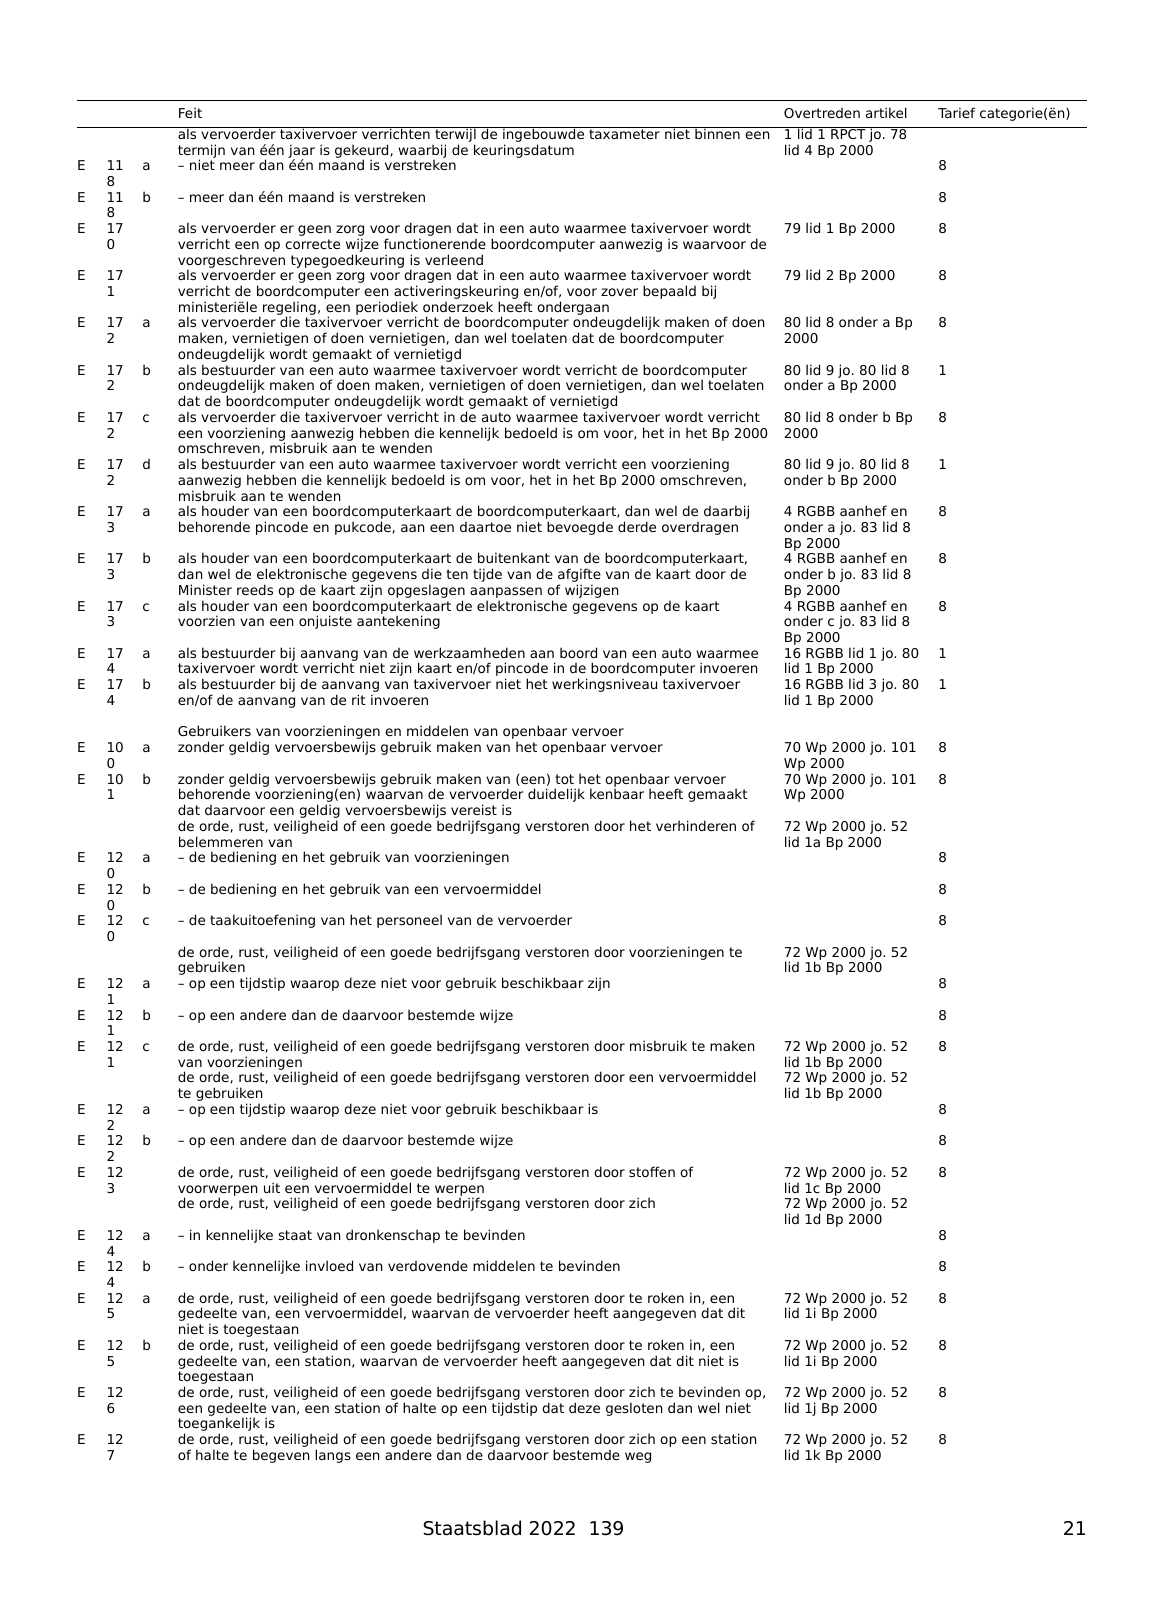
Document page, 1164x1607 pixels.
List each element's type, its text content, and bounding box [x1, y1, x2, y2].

table_cell 126 [101, 1385, 136, 1432]
table_cell [101, 1196, 136, 1228]
table_cell als vervoerder die taxivervoer verricht de boordcomputer ondeugdelijk maken of doen maken, vernietigen of doen vernietigen, dan wel toelaten dat de boordcomputer ondeugdelijk wordt gemaakt of vernietigd [172, 315, 778, 362]
table_cell [101, 945, 136, 976]
table_cell de orde, rust, veiligheid of een goede bedrijfsgang verstoren door stoffen of voorwerpen uit een vervoermiddel te werpen [172, 1165, 778, 1196]
table_cell [932, 709, 1087, 724]
table_cell 16 RGBB lid 3 jo. 80 lid 1 Bp 2000 [778, 677, 932, 708]
table_cell 118 [101, 158, 136, 189]
table_cell E [77, 646, 101, 677]
table_cell [77, 945, 101, 976]
table_cell [136, 724, 172, 740]
table_cell 120 [101, 882, 136, 913]
table_cell 100 [101, 740, 136, 771]
table_cell [778, 158, 932, 189]
table_cell [932, 128, 1087, 158]
table_cell a [136, 1228, 172, 1259]
table_cell [172, 709, 778, 724]
table_header [77, 101, 101, 127]
table_cell als vervoerder er geen zorg voor dragen dat in een auto waarmee taxivervoer wordt verricht de boordcomputer een activeringskeuring en/of, voor zover bepaald bij ministeriële regeling, een periodiek onderzoek heeft ondergaan [172, 268, 778, 315]
table_cell – in kennelijke staat van dronkenschap te bevinden [172, 1228, 778, 1259]
table_cell 172 [101, 315, 136, 362]
table_cell de orde, rust, veiligheid of een goede bedrijfsgang verstoren door een vervoermiddel te gebruiken [172, 1070, 778, 1102]
table_cell E [77, 771, 101, 819]
table_cell b [136, 551, 172, 598]
table_cell a [136, 504, 172, 551]
table_cell 118 [101, 190, 136, 221]
table_cell [932, 819, 1087, 850]
table_cell 8 [932, 1039, 1087, 1070]
table_cell 8 [932, 504, 1087, 551]
table_header [136, 101, 172, 127]
table_cell 8 [932, 1385, 1087, 1432]
table_cell als houder van een boordcomputerkaart de boordcomputerkaart, dan wel de daarbij behorende pincode en pukcode, aan een daartoe niet bevoegde derde overdragen [172, 504, 778, 551]
table_cell [136, 221, 172, 268]
table_cell zonder geldig vervoersbewijs gebruik maken van (een) tot het openbaar vervoer behorende voorziening(en) waarvan de vervoerder duidelijk kenbaar heeft gemaakt dat daarvoor een geldig vervoersbewijs vereist is [172, 771, 778, 819]
table_cell c [136, 1039, 172, 1070]
table_cell b [136, 363, 172, 410]
table_cell 8 [932, 410, 1087, 457]
table_cell 8 [932, 551, 1087, 598]
table_cell 8 [932, 882, 1087, 913]
table_cell E [77, 1039, 101, 1070]
table_cell [778, 1133, 932, 1165]
table_cell b [136, 1133, 172, 1165]
table_cell E [77, 1338, 101, 1385]
table_cell E [77, 221, 101, 268]
table_cell [77, 128, 101, 158]
table_cell 80 lid 9 jo. 80 lid 8 onder a Bp 2000 [778, 363, 932, 410]
table_cell 125 [101, 1291, 136, 1338]
table_cell E [77, 457, 101, 504]
table_cell E [77, 850, 101, 882]
table_cell 8 [932, 850, 1087, 882]
table_cell E [77, 913, 101, 944]
table_cell 1 [932, 457, 1087, 504]
table_cell 8 [932, 158, 1087, 189]
table_cell 8 [932, 1338, 1087, 1385]
table_cell 79 lid 1 Bp 2000 [778, 221, 932, 268]
table_cell – op een tijdstip waarop deze niet voor gebruik beschikbaar is [172, 1102, 778, 1133]
table_cell [136, 945, 172, 976]
table_cell 8 [932, 1133, 1087, 1165]
table_cell [778, 1008, 932, 1039]
table_cell 8 [932, 1228, 1087, 1259]
table_cell 172 [101, 363, 136, 410]
table_cell 8 [932, 740, 1087, 771]
table_cell 124 [101, 1259, 136, 1291]
table_cell [136, 1432, 172, 1463]
table_cell [778, 1102, 932, 1133]
table_cell E [77, 315, 101, 362]
table_cell 8 [932, 221, 1087, 268]
table_cell E [77, 1133, 101, 1165]
table_cell 173 [101, 504, 136, 551]
table_cell zonder geldig vervoersbewijs gebruik maken van het openbaar vervoer [172, 740, 778, 771]
table_cell als bestuurder van een auto waarmee taxivervoer wordt verricht de boordcomputer ondeugdelijk maken of doen maken, vernietigen of doen vernietigen, dan wel toelaten dat de boordcomputer ondeugdelijk wordt gemaakt of vernietigd [172, 363, 778, 410]
table_cell 72 Wp 2000 jo. 52 lid 1j Bp 2000 [778, 1385, 932, 1432]
table_cell [778, 882, 932, 913]
table_cell [101, 709, 136, 724]
table_cell [77, 724, 101, 740]
table_cell 174 [101, 677, 136, 708]
table_cell E [77, 1385, 101, 1432]
table_cell 1 [932, 363, 1087, 410]
table_cell 8 [932, 1008, 1087, 1039]
table_cell [101, 724, 136, 740]
table_cell de orde, rust, veiligheid of een goede bedrijfsgang verstoren door misbruik te maken van voorzieningen [172, 1039, 778, 1070]
table_cell als vervoerder taxivervoer verrichten terwijl de ingebouwde taxameter niet binnen een termijn van één jaar is gekeurd, waarbij de keuringsdatum [172, 128, 778, 158]
table_cell a [136, 976, 172, 1007]
table_cell 170 [101, 221, 136, 268]
table_cell [136, 128, 172, 158]
table_cell als vervoerder er geen zorg voor dragen dat in een auto waarmee taxivervoer wordt verricht een op correcte wijze functionerende boordcomputer aanwezig is waarvoor de voorgeschreven typegoedkeuring is verleend [172, 221, 778, 268]
table_header [101, 101, 136, 127]
table_cell [77, 709, 101, 724]
table_cell de orde, rust, veiligheid of een goede bedrijfsgang verstoren door voorzieningen te gebruiken [172, 945, 778, 976]
table_cell [778, 1228, 932, 1259]
table_cell 121 [101, 1039, 136, 1070]
table_cell 80 lid 9 jo. 80 lid 8 onder b Bp 2000 [778, 457, 932, 504]
table_cell als bestuurder bij de aanvang van taxivervoer niet het werkingsniveau taxivervoer en/of de aanvang van de rit invoeren [172, 677, 778, 708]
table_cell E [77, 268, 101, 315]
table_cell b [136, 190, 172, 221]
table_cell 1 [932, 677, 1087, 708]
table_cell 121 [101, 976, 136, 1007]
table_cell 80 lid 8 onder a Bp 2000 [778, 315, 932, 362]
table_cell [136, 1385, 172, 1432]
table_cell 79 lid 2 Bp 2000 [778, 268, 932, 315]
table_cell 80 lid 8 onder b Bp 2000 [778, 410, 932, 457]
table_cell [778, 913, 932, 944]
table_cell Gebruikers van voorzieningen en middelen van openbaar vervoer [172, 724, 778, 740]
table_cell 8 [932, 268, 1087, 315]
table_cell E [77, 677, 101, 708]
table_cell – niet meer dan één maand is verstreken [172, 158, 778, 189]
table_cell E [77, 976, 101, 1007]
table_cell 4 RGBB aanhef en onder b jo. 83 lid 8 Bp 2000 [778, 551, 932, 598]
table_cell als houder van een boordcomputerkaart de buitenkant van de boordcomputerkaart, dan wel de elektronische gegevens die ten tijde van de afgifte van de kaart door de Minister reeds op de kaart zijn opgeslagen aanpassen of wijzigen [172, 551, 778, 598]
table_cell b [136, 882, 172, 913]
table_cell 72 Wp 2000 jo. 52 lid 1i Bp 2000 [778, 1291, 932, 1338]
table_header Overtreden artikel [778, 101, 932, 127]
table_cell [778, 724, 932, 740]
table_cell 8 [932, 1432, 1087, 1463]
table_cell E [77, 363, 101, 410]
table_cell – de bediening en het gebruik van een vervoermiddel [172, 882, 778, 913]
table_cell 8 [932, 1291, 1087, 1338]
table_cell 8 [932, 1259, 1087, 1291]
table_cell [77, 1070, 101, 1102]
table_cell 127 [101, 1432, 136, 1463]
table_cell [136, 268, 172, 315]
table_cell 120 [101, 913, 136, 944]
table_cell – de taakuitoefening van het personeel van de vervoerder [172, 913, 778, 944]
table_cell E [77, 882, 101, 913]
table_cell als bestuurder van een auto waarmee taxivervoer wordt verricht een voorziening aanwezig hebben die kennelijk bedoeld is om voor, het in het Bp 2000 omschreven, misbruik aan te wenden [172, 457, 778, 504]
table_cell – meer dan één maand is verstreken [172, 190, 778, 221]
table_cell 101 [101, 771, 136, 819]
table_cell [778, 709, 932, 724]
table_cell 8 [932, 1165, 1087, 1196]
table_cell c [136, 410, 172, 457]
table_cell 16 RGBB lid 1 jo. 80 lid 1 Bp 2000 [778, 646, 932, 677]
table_cell [77, 1196, 101, 1228]
table_cell [136, 709, 172, 724]
table_cell 4 RGBB aanhef en onder c jo. 83 lid 8 Bp 2000 [778, 599, 932, 646]
table_cell [778, 976, 932, 1007]
table_cell a [136, 1102, 172, 1133]
table_cell E [77, 1259, 101, 1291]
table_cell E [77, 1228, 101, 1259]
table_cell E [77, 504, 101, 551]
table_cell de orde, rust, veiligheid of een goede bedrijfsgang verstoren door zich te bevinden op, een gedeelte van, een station of halte op een tijdstip dat deze gesloten dan wel niet toegankelijk is [172, 1385, 778, 1432]
table_cell 122 [101, 1102, 136, 1133]
table_cell – op een andere dan de daarvoor bestemde wijze [172, 1008, 778, 1039]
table_cell de orde, rust, veiligheid of een goede bedrijfsgang verstoren door zich op een station of halte te begeven langs een andere dan de daarvoor bestemde weg [172, 1432, 778, 1463]
table_cell a [136, 646, 172, 677]
table_cell 8 [932, 599, 1087, 646]
table_cell de orde, rust, veiligheid of een goede bedrijfsgang verstoren door te roken in, een gedeelte van, een vervoermiddel, waarvan de vervoerder heeft aangegeven dat dit niet is toegestaan [172, 1291, 778, 1338]
table_cell b [136, 1338, 172, 1385]
table_cell 8 [932, 315, 1087, 362]
table_cell E [77, 1165, 101, 1196]
table_cell 121 [101, 1008, 136, 1039]
table_cell – op een tijdstip waarop deze niet voor gebruik beschikbaar zijn [172, 976, 778, 1007]
table_header Tarief categorie(ën) [932, 101, 1087, 127]
table_cell [136, 1165, 172, 1196]
table_cell c [136, 913, 172, 944]
table_cell 8 [932, 771, 1087, 819]
table_cell [136, 1070, 172, 1102]
table_cell a [136, 740, 172, 771]
table_cell 8 [932, 976, 1087, 1007]
table_cell 70 Wp 2000 jo. 101 Wp 2000 [778, 740, 932, 771]
table_cell a [136, 1291, 172, 1338]
table_cell 124 [101, 1228, 136, 1259]
table_cell b [136, 1008, 172, 1039]
table_cell b [136, 677, 172, 708]
table_cell 172 [101, 457, 136, 504]
table_cell 174 [101, 646, 136, 677]
table_cell E [77, 740, 101, 771]
table_cell [778, 850, 932, 882]
table_cell 171 [101, 268, 136, 315]
table_cell 173 [101, 551, 136, 598]
table_cell 72 Wp 2000 jo. 52 lid 1b Bp 2000 [778, 1070, 932, 1102]
table_cell [101, 128, 136, 158]
table_cell E [77, 1432, 101, 1463]
table_cell 172 [101, 410, 136, 457]
table_cell de orde, rust, veiligheid of een goede bedrijfsgang verstoren door zich [172, 1196, 778, 1228]
table_cell 72 Wp 2000 jo. 52 lid 1d Bp 2000 [778, 1196, 932, 1228]
table_cell E [77, 190, 101, 221]
table_cell a [136, 850, 172, 882]
table_cell als houder van een boordcomputerkaart de elektronische gegevens op de kaart voorzien van een onjuiste aantekening [172, 599, 778, 646]
table_cell [778, 190, 932, 221]
table_cell E [77, 410, 101, 457]
table_cell a [136, 158, 172, 189]
table_cell [932, 1196, 1087, 1228]
table_cell d [136, 457, 172, 504]
table_cell 125 [101, 1338, 136, 1385]
table_cell [932, 724, 1087, 740]
table_cell [136, 819, 172, 850]
table_cell 1 lid 1 RPCT jo. 78 lid 4 Bp 2000 [778, 128, 932, 158]
table_cell E [77, 551, 101, 598]
table_cell 72 Wp 2000 jo. 52 lid 1b Bp 2000 [778, 945, 932, 976]
table_cell de orde, rust, veiligheid of een goede bedrijfsgang verstoren door het verhinderen of belemmeren van [172, 819, 778, 850]
table_cell 72 Wp 2000 jo. 52 lid 1c Bp 2000 [778, 1165, 932, 1196]
table_cell E [77, 1102, 101, 1133]
table_cell 4 RGBB aanhef en onder a jo. 83 lid 8 Bp 2000 [778, 504, 932, 551]
table_cell [136, 1196, 172, 1228]
table_cell E [77, 1008, 101, 1039]
table_cell a [136, 315, 172, 362]
table_cell E [77, 158, 101, 189]
table_cell 8 [932, 913, 1087, 944]
table_cell b [136, 1259, 172, 1291]
table_cell [77, 819, 101, 850]
table_cell c [136, 599, 172, 646]
table_cell E [77, 1291, 101, 1338]
table_cell de orde, rust, veiligheid of een goede bedrijfsgang verstoren door te roken in, een gedeelte van, een station, waarvan de vervoerder heeft aangegeven dat dit niet is toegestaan [172, 1338, 778, 1385]
table_cell 8 [932, 1102, 1087, 1133]
table_cell – onder kennelijke invloed van verdovende middelen te bevinden [172, 1259, 778, 1291]
table_cell als bestuurder bij aanvang van de werkzaamheden aan boord van een auto waarmee taxivervoer wordt verricht niet zijn kaart en/of pincode in de boordcomputer invoeren [172, 646, 778, 677]
table_cell 72 Wp 2000 jo. 52 lid 1a Bp 2000 [778, 819, 932, 850]
table_cell b [136, 771, 172, 819]
table_cell 173 [101, 599, 136, 646]
table_cell [932, 1070, 1087, 1102]
table_cell 123 [101, 1165, 136, 1196]
table_cell E [77, 599, 101, 646]
table_cell [101, 819, 136, 850]
table_cell als vervoerder die taxivervoer verricht in de auto waarmee taxivervoer wordt verricht een voorziening aanwezig hebben die kennelijk bedoeld is om voor, het in het Bp 2000 omschreven, misbruik aan te wenden [172, 410, 778, 457]
table_cell 72 Wp 2000 jo. 52 lid 1b Bp 2000 [778, 1039, 932, 1070]
table_cell – op een andere dan de daarvoor bestemde wijze [172, 1133, 778, 1165]
table_cell [778, 1259, 932, 1291]
table_cell 120 [101, 850, 136, 882]
table_cell 70 Wp 2000 jo. 101 Wp 2000 [778, 771, 932, 819]
table_header Feit [172, 101, 778, 127]
table_cell 1 [932, 646, 1087, 677]
table_cell 72 Wp 2000 jo. 52 lid 1k Bp 2000 [778, 1432, 932, 1463]
table_cell 72 Wp 2000 jo. 52 lid 1i Bp 2000 [778, 1338, 932, 1385]
table_cell 8 [932, 190, 1087, 221]
table_cell 122 [101, 1133, 136, 1165]
table_cell – de bediening en het gebruik van voorzieningen [172, 850, 778, 882]
table_cell [932, 945, 1087, 976]
table_cell [101, 1070, 136, 1102]
